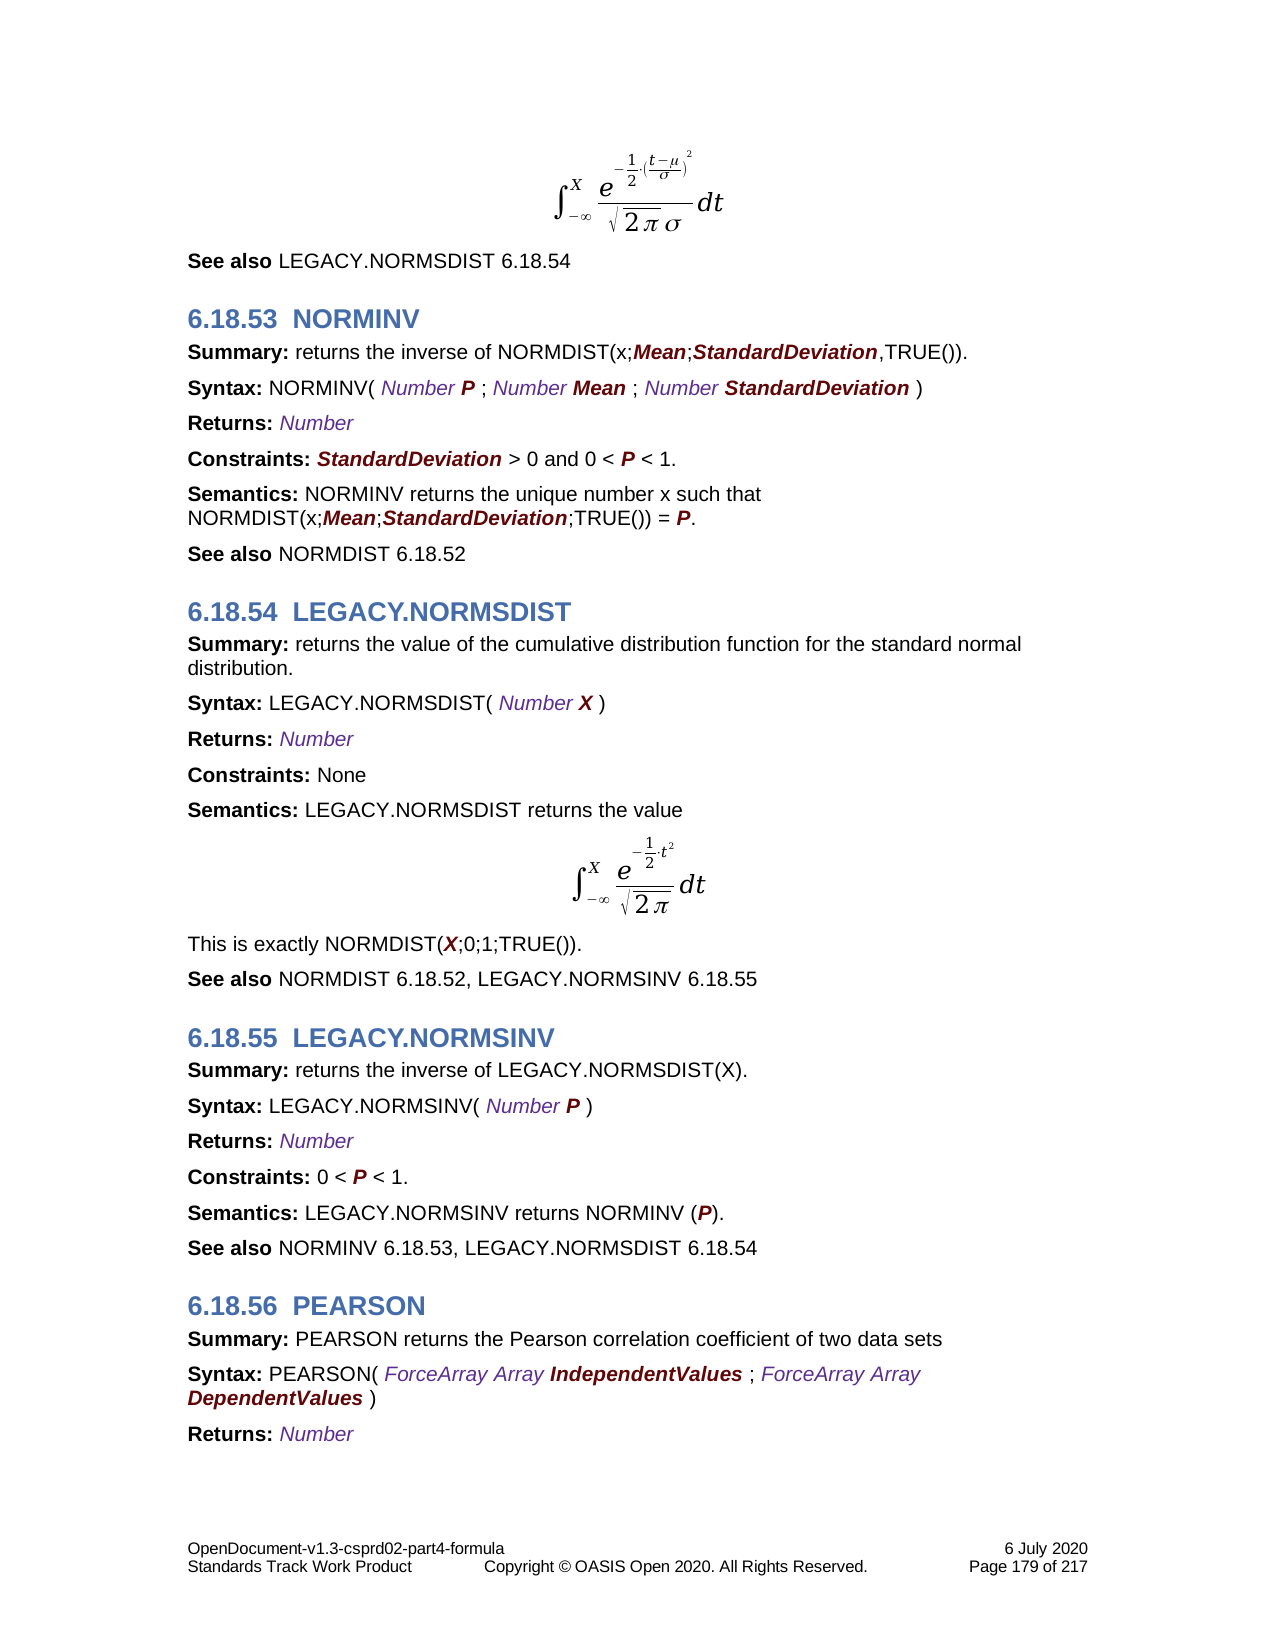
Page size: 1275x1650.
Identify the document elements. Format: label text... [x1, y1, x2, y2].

text Semantics: LEGACY.NORMSDIST returns the value [187, 799, 1088, 822]
text Summary: returns the inverse of NORMDIST(x;Mean;StandardDeviation,TRUE()). [187, 340, 1088, 364]
text Returns: Number [187, 1130, 1088, 1153]
text This is exactly NORMDIST(X;0;1;TRUE()). [187, 932, 1088, 956]
text Constraints: None [187, 763, 1088, 787]
subtitle NORMINV [187, 304, 1088, 334]
text See also NORMDIST 6.18.52, LEGACY.NORMSINV 6.18.55 [187, 968, 1088, 991]
subtitle PEARSON [187, 1291, 1088, 1321]
text Returns: Number [187, 1422, 1088, 1446]
text Summary: PEARSON returns the Pearson correlation coefficient of two data sets [187, 1327, 1088, 1351]
text Semantics: NORMINV returns the unique number x such that NORMDIST(x;Mean;StandardDeviation;TRUE()) = P. [187, 483, 1088, 530]
text Summary: returns the inverse of LEGACY.NORMSDIST(X). [187, 1058, 1088, 1082]
text Returns: Number [187, 727, 1088, 751]
text See also LEGACY.NORMSDIST 6.18.54 [187, 250, 1088, 273]
text Semantics: LEGACY.NORMSINV returns NORMINV (P). [187, 1201, 1088, 1224]
text Summary: returns the value of the cumulative distribution function for the standard normal distribution. [187, 633, 1088, 680]
subtitle LEGACY.NORMSINV [187, 1022, 1088, 1052]
text Syntax: LEGACY.NORMSDIST( Number X ) [187, 692, 1088, 715]
text Syntax: PEARSON( ForceArray Array IndependentValues ; ForceArray Array DependentValues ) [187, 1363, 1088, 1410]
text Syntax: LEGACY.NORMSINV( Number P ) [187, 1094, 1088, 1118]
text Constraints: 0 < P < 1. [187, 1165, 1088, 1189]
text Constraints: StandardDeviation > 0 and 0 < P < 1. [187, 447, 1088, 471]
text See also NORMDIST 6.18.52 [187, 542, 1088, 566]
text See also NORMINV 6.18.53, LEGACY.NORMSDIST 6.18.54 [187, 1237, 1088, 1260]
text Returns: Number [187, 412, 1088, 435]
text Syntax: NORMINV( Number P ; Number Mean ; Number StandardDeviation ) [187, 376, 1088, 399]
subtitle LEGACY.NORMSDIST [187, 597, 1088, 627]
